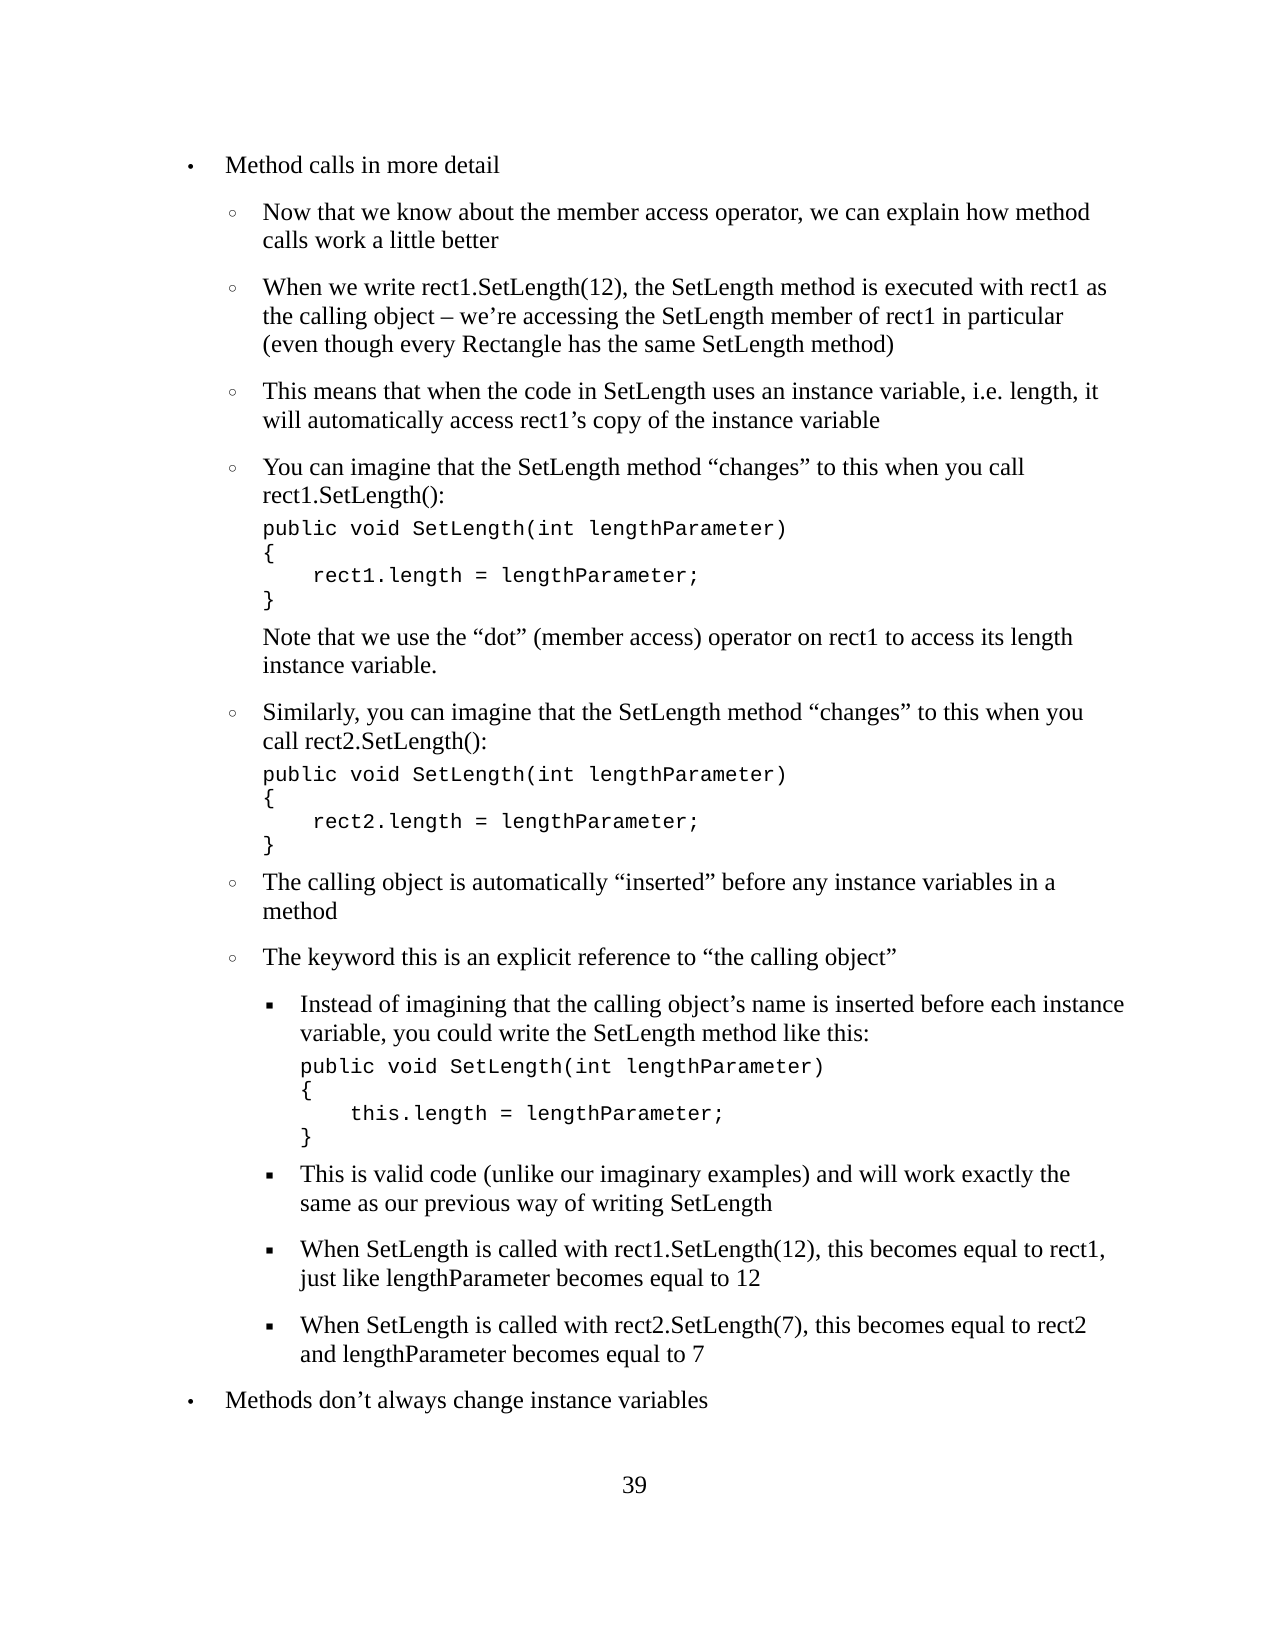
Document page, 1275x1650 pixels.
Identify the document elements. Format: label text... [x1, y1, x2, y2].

list Similarly, you can imagine that the SetLength method “changes” to this when you call rect2.SetLength(): [225, 697, 1125, 754]
list When SetLength is called with rect1.SetLength(12), this becomes equal to rect1, just like lengthParameter becomes equal to 12 [262, 1234, 1125, 1292]
list Methods don’t always change instance variables [187, 1385, 1125, 1414]
list Method calls in more detail [187, 150, 1125, 179]
list When SetLength is called with rect2.SetLength(7), this becomes equal to rect2 and lengthParameter becomes equal to 7 [262, 1310, 1125, 1367]
list Now that we know about the member access operator, we can explain how method calls work a little better [225, 197, 1125, 254]
list } [225, 589, 1125, 613]
list This means that when the code in SetLength uses an instance variable, i.e. length, it will automatically access rect1’s copy of the instance variable [225, 376, 1125, 434]
list When we write rect1.SetLength(12), the SetLength method is executed with rect1 as the calling object – we’re accessing the SetLength member of rect1 in particular (even though every Rectangle has the same SetLength method) [225, 272, 1125, 358]
list } [225, 834, 1125, 858]
list Instead of imagining that the calling object’s name is inserted before each instance variable, you could write the SetLength method like this: [262, 989, 1125, 1047]
list public void SetLength(int lengthParameter) [225, 518, 1125, 542]
list } [262, 1127, 1125, 1150]
list You can imagine that the SetLength method “changes” to this when you call rect1.SetLength(): [225, 452, 1125, 509]
list public void SetLength(int lengthParameter) [225, 763, 1125, 787]
list The calling object is automatically “inserted” before any instance variables in a method [225, 867, 1125, 924]
list { [262, 1079, 1125, 1103]
list Note that we use the “dot” (member access) operator on rect1 to access its length instance variable. [225, 622, 1125, 679]
list this.length = lengthParameter; [262, 1103, 1125, 1127]
list rect1.length = lengthParameter; [225, 565, 1125, 589]
list public void SetLength(int lengthParameter) [262, 1056, 1125, 1079]
list { [225, 542, 1125, 565]
list { [225, 787, 1125, 811]
list This is valid code (unlike our imaginary examples) and will work exactly the same as our previous way of writing SetLength [262, 1159, 1125, 1217]
list The keyword this is an explicit reference to “the calling object” [225, 942, 1125, 971]
list rect2.length = lengthParameter; [225, 811, 1125, 834]
